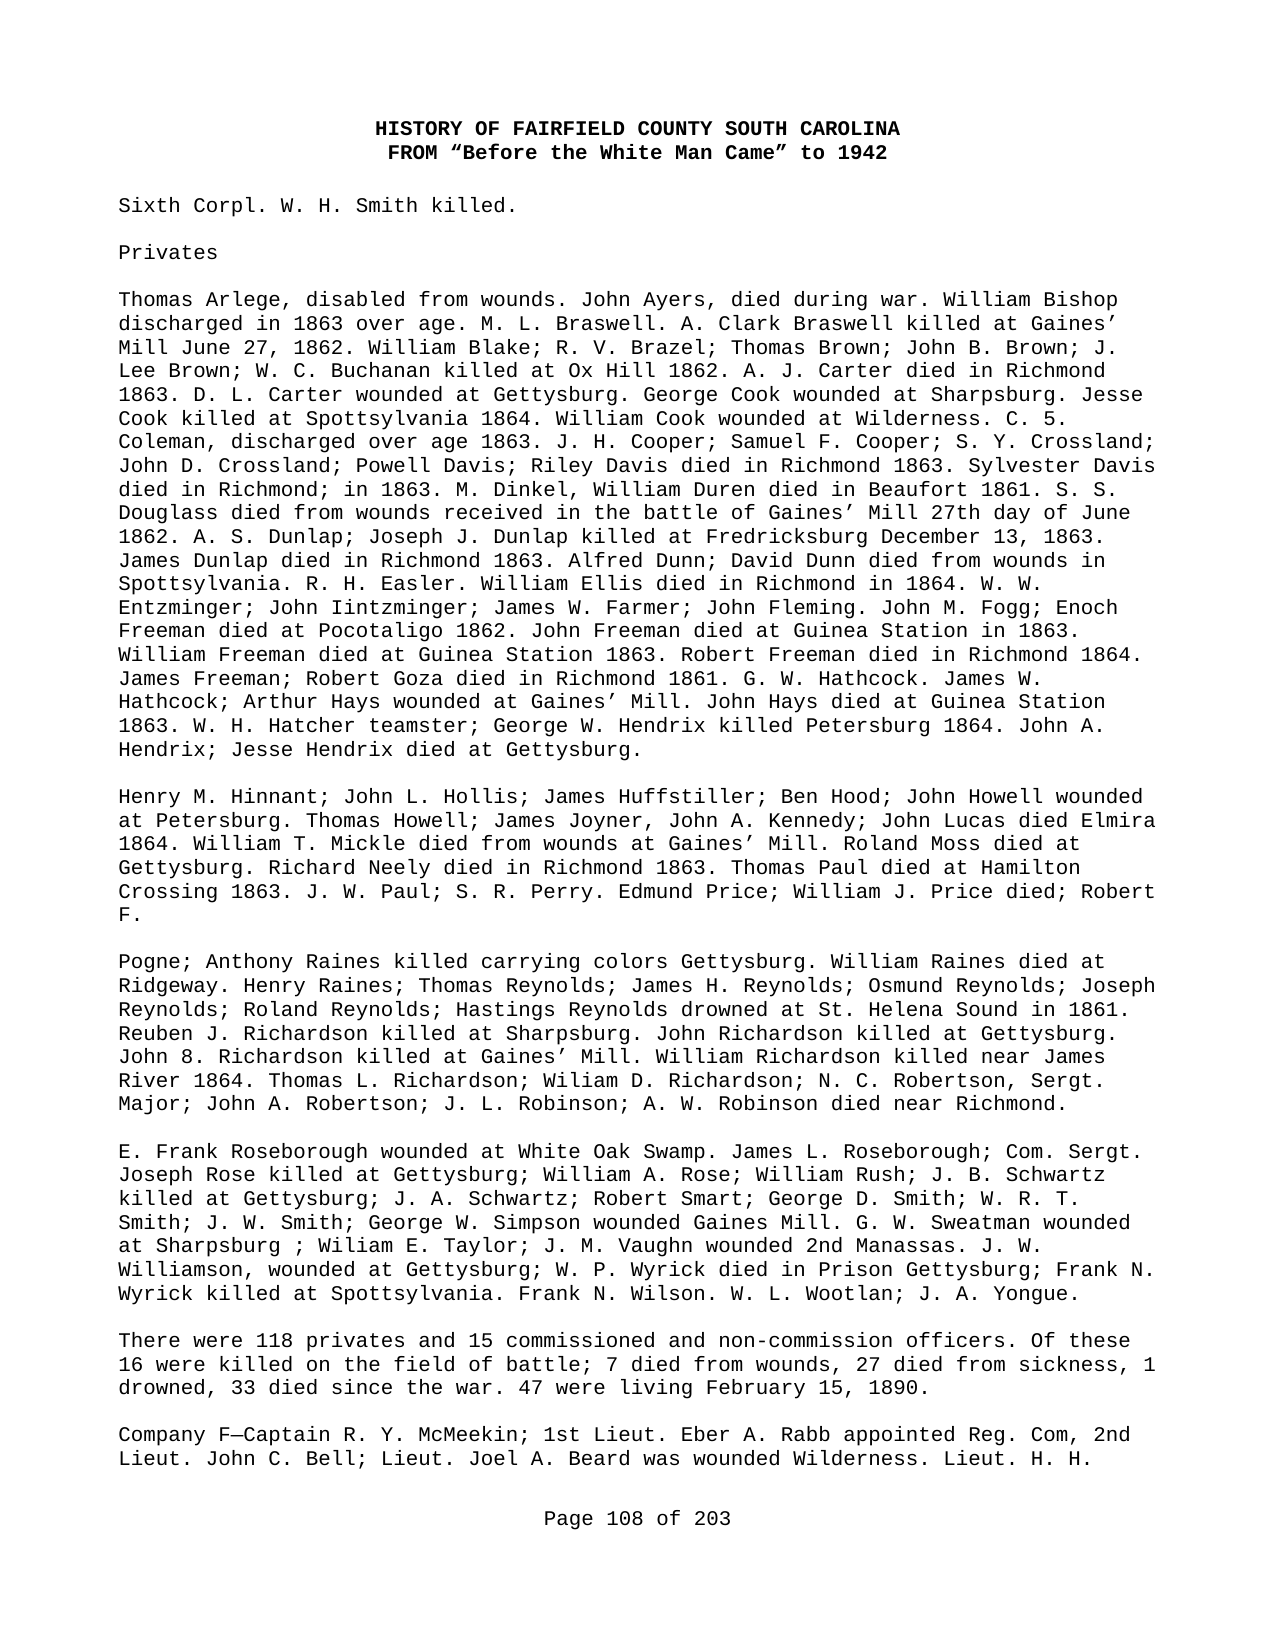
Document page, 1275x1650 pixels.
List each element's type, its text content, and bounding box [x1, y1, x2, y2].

text E. Frank Roseborough wounded at White Oak Swamp. James L. Roseborough; Com. Sergt. Joseph Rose killed at Gettysburg; William A. Rose; William Rush; J. B. Schwartz killed at Gettysburg; J. A. Schwartz; Robert Smart; George D. Smith; W. R. T. Smith; J. W. Smith; George W. Simpson wounded Gaines Mill. G. W. Sweatman wounded at Sharpsburg ; Wiliam E. Taylor; J. M. Vaughn wounded 2nd Manassas. J. W. Williamson, wounded at Gettysburg; W. P. Wyrick died in Prison Gettysburg; Frank N. Wyrick killed at Spottsylvania. Frank N. Wilson. W. L. Wootlan; J. A. Yongue. [118, 1141, 1157, 1306]
text Privates [118, 242, 1157, 266]
text Thomas Arlege, disabled from wounds. John Ayers, died during war. William Bishop discharged in 1863 over age. M. L. Braswell. A. Clark Braswell killed at Gaines’ Mill June 27, 1862. William Blake; R. V. Brazel; Thomas Brown; John B. Brown; J. Lee Brown; W. C. Buchanan killed at Ox Hill 1862. A. J. Carter died in Richmond 1863. D. L. Carter wounded at Gettysburg. George Cook wounded at Sharpsburg. Jesse Cook killed at Spottsylvania 1864. William Cook wounded at Wilderness. C. 5. Coleman, discharged over age 1863. J. H. Cooper; Samuel F. Cooper; S. Y. Crossland; John D. Crossland; Powell Davis; Riley Davis died in Richmond 1863. Sylvester Davis died in Richmond; in 1863. M. Dinkel, William Duren died in Beaufort 1861. S. S. Douglass died from wounds received in the battle of Gaines’ Mill 27th day of June 1862. A. S. Dunlap; Joseph J. Dunlap killed at Fredricksburg December 13, 1863. James Dunlap died in Richmond 1863. Alfred Dunn; David Dunn died from wounds in Spottsylvania. R. H. Easler. William Ellis died in Richmond in 1864. W. W. Entzminger; John Iintzminger; James W. Farmer; John Fleming. John M. Fogg; Enoch Freeman died at Pocotaligo 1862. John Freeman died at Guinea Station in 1863. William Freeman died at Guinea Station 1863. Robert Freeman died in Richmond 1864. James Freeman; Robert Goza died in Richmond 1861. G. W. Hathcock. James W. Hathcock; Arthur Hays wounded at Gaines’ Mill. John Hays died at Guinea Station 1863. W. H. Hatcher teamster; George W. Hendrix killed Petersburg 1864. John A. Hendrix; Jesse Hendrix died at Gettysburg. [118, 289, 1157, 762]
text Henry M. Hinnant; John L. Hollis; James Huffstiller; Ben Hood; John Howell wounded at Petersburg. Thomas Howell; James Joyner, John A. Kennedy; John Lucas died Elmira 1864. William T. Mickle died from wounds at Gaines’ Mill. Roland Moss died at Gettysburg. Richard Neely died in Richmond 1863. Thomas Paul died at Hamilton Crossing 1863. J. W. Paul; S. R. Perry. Edmund Price; William J. Price died; Robert F. [118, 786, 1157, 928]
text There were 118 privates and 15 commissioned and non-commission officers. Of these 16 were killed on the field of battle; 7 died from wounds, 27 died from sickness, 1 drowned, 33 died since the war. 47 were living February 15, 1890. [118, 1330, 1157, 1401]
text Company F—Captain R. Y. McMeekin; 1st Lieut. Eber A. Rabb appointed Reg. Com, 2nd Lieut. John C. Bell; Lieut. Joel A. Beard was wounded Wilderness. Lieut. H. H. [118, 1424, 1157, 1472]
text Sixth Corpl. W. H. Smith killed. [118, 195, 1157, 218]
text Pogne; Anthony Raines killed carrying colors Gettysburg. William Raines died at Ridgeway. Henry Raines; Thomas Reynolds; James H. Reynolds; Osmund Reynolds; Joseph Reynolds; Roland Reynolds; Hastings Reynolds drowned at St. Helena Sound in 1861. Reuben J. Richardson killed at Sharpsburg. John Richardson killed at Gettysburg. John 8. Richardson killed at Gaines’ Mill. William Richardson killed near James River 1864. Thomas L. Richardson; Wiliam D. Richardson; N. C. Robertson, Sergt. Major; John A. Robertson; J. L. Robinson; A. W. Robinson died near Richmond. [118, 952, 1157, 1117]
